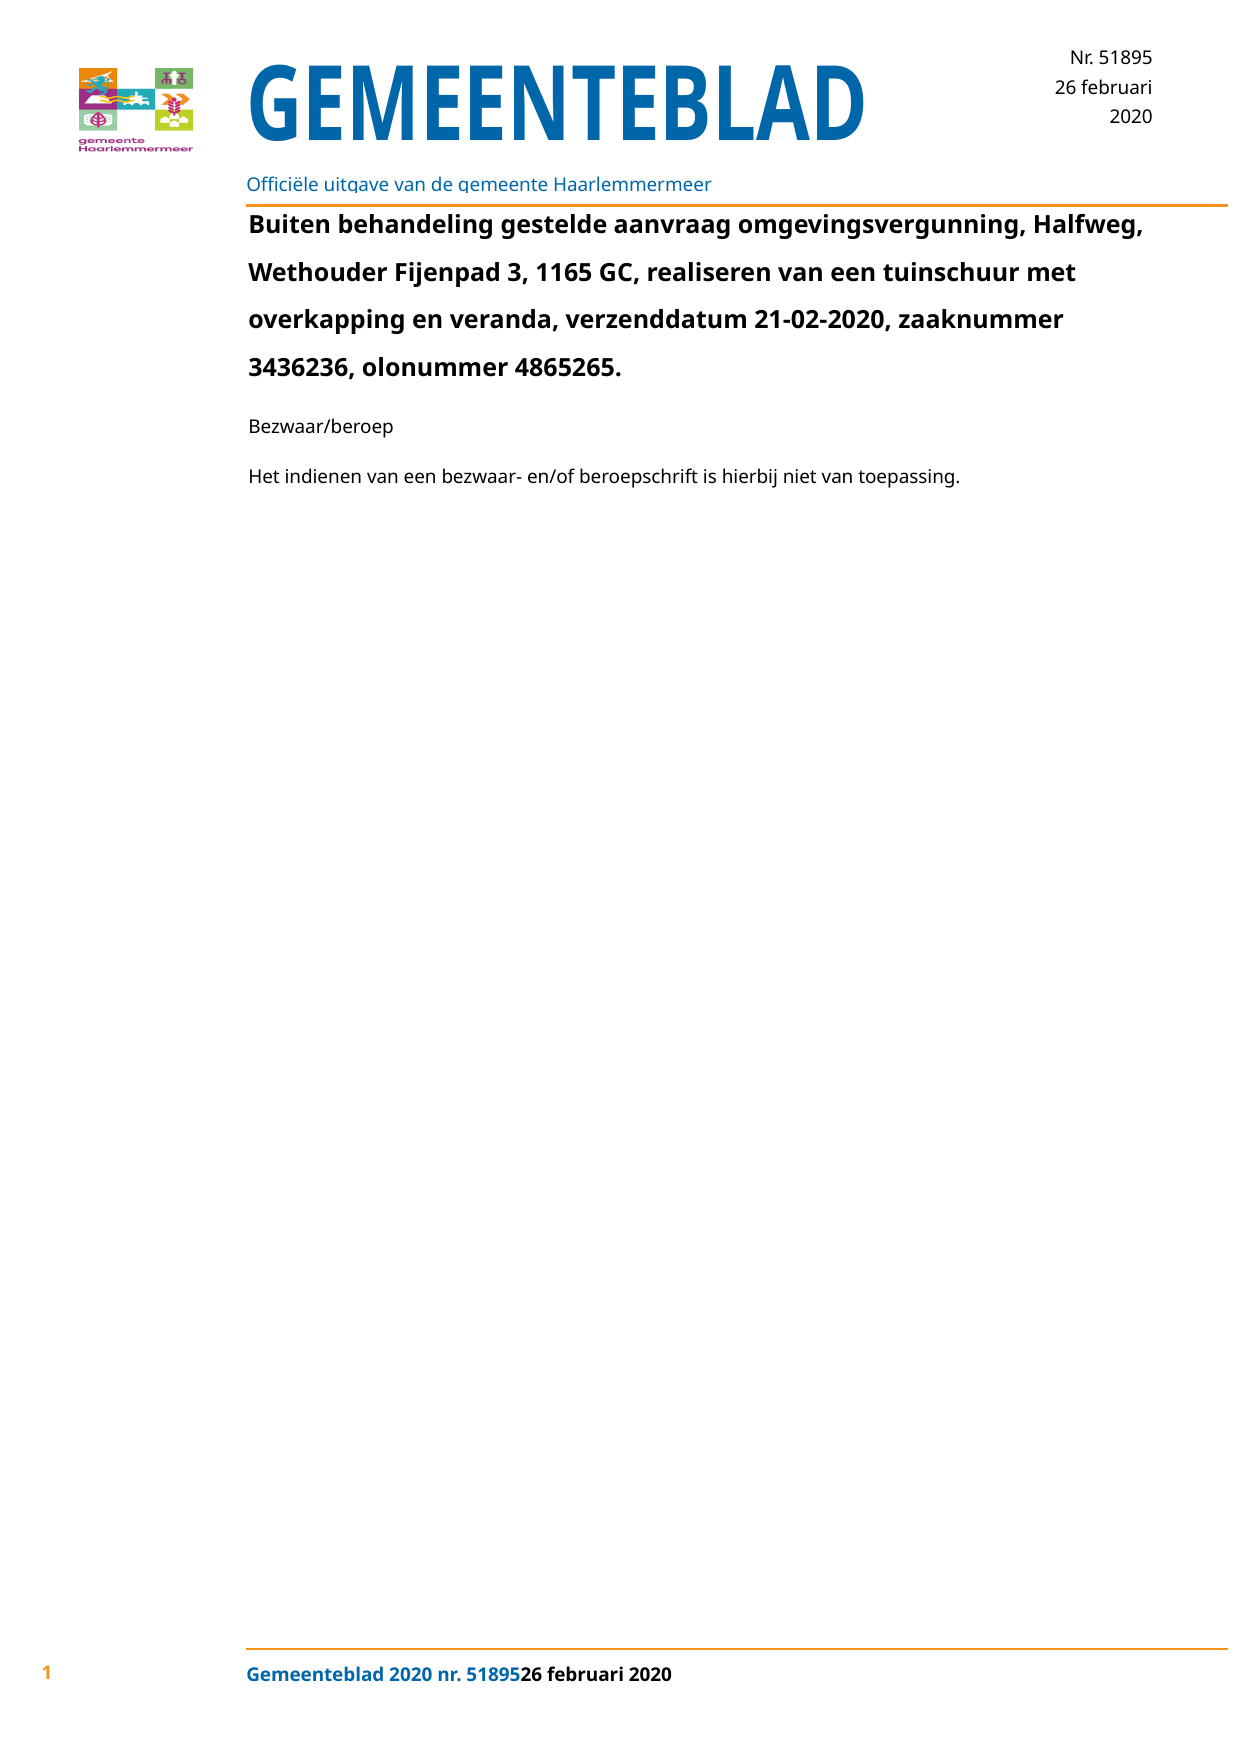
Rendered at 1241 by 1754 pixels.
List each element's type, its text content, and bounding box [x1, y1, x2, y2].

text Buiten behandeling gestelde aanvraag omgevingsvergunning, Halfweg, Wethouder Fijenpad 3, 1165 GC, realiseren van een tuinschuur met overkapping en veranda, verzenddatum 21-02-2020, zaaknummer 3436236, olonummer 4865265. [248, 207, 1152, 384]
text Bezwaar/beroep [248, 413, 1152, 439]
text Het indienen van een bezwaar- en/of beroepschrift is hierbij niet van toepassing. [248, 463, 1152, 489]
picture [41, 47, 231, 172]
